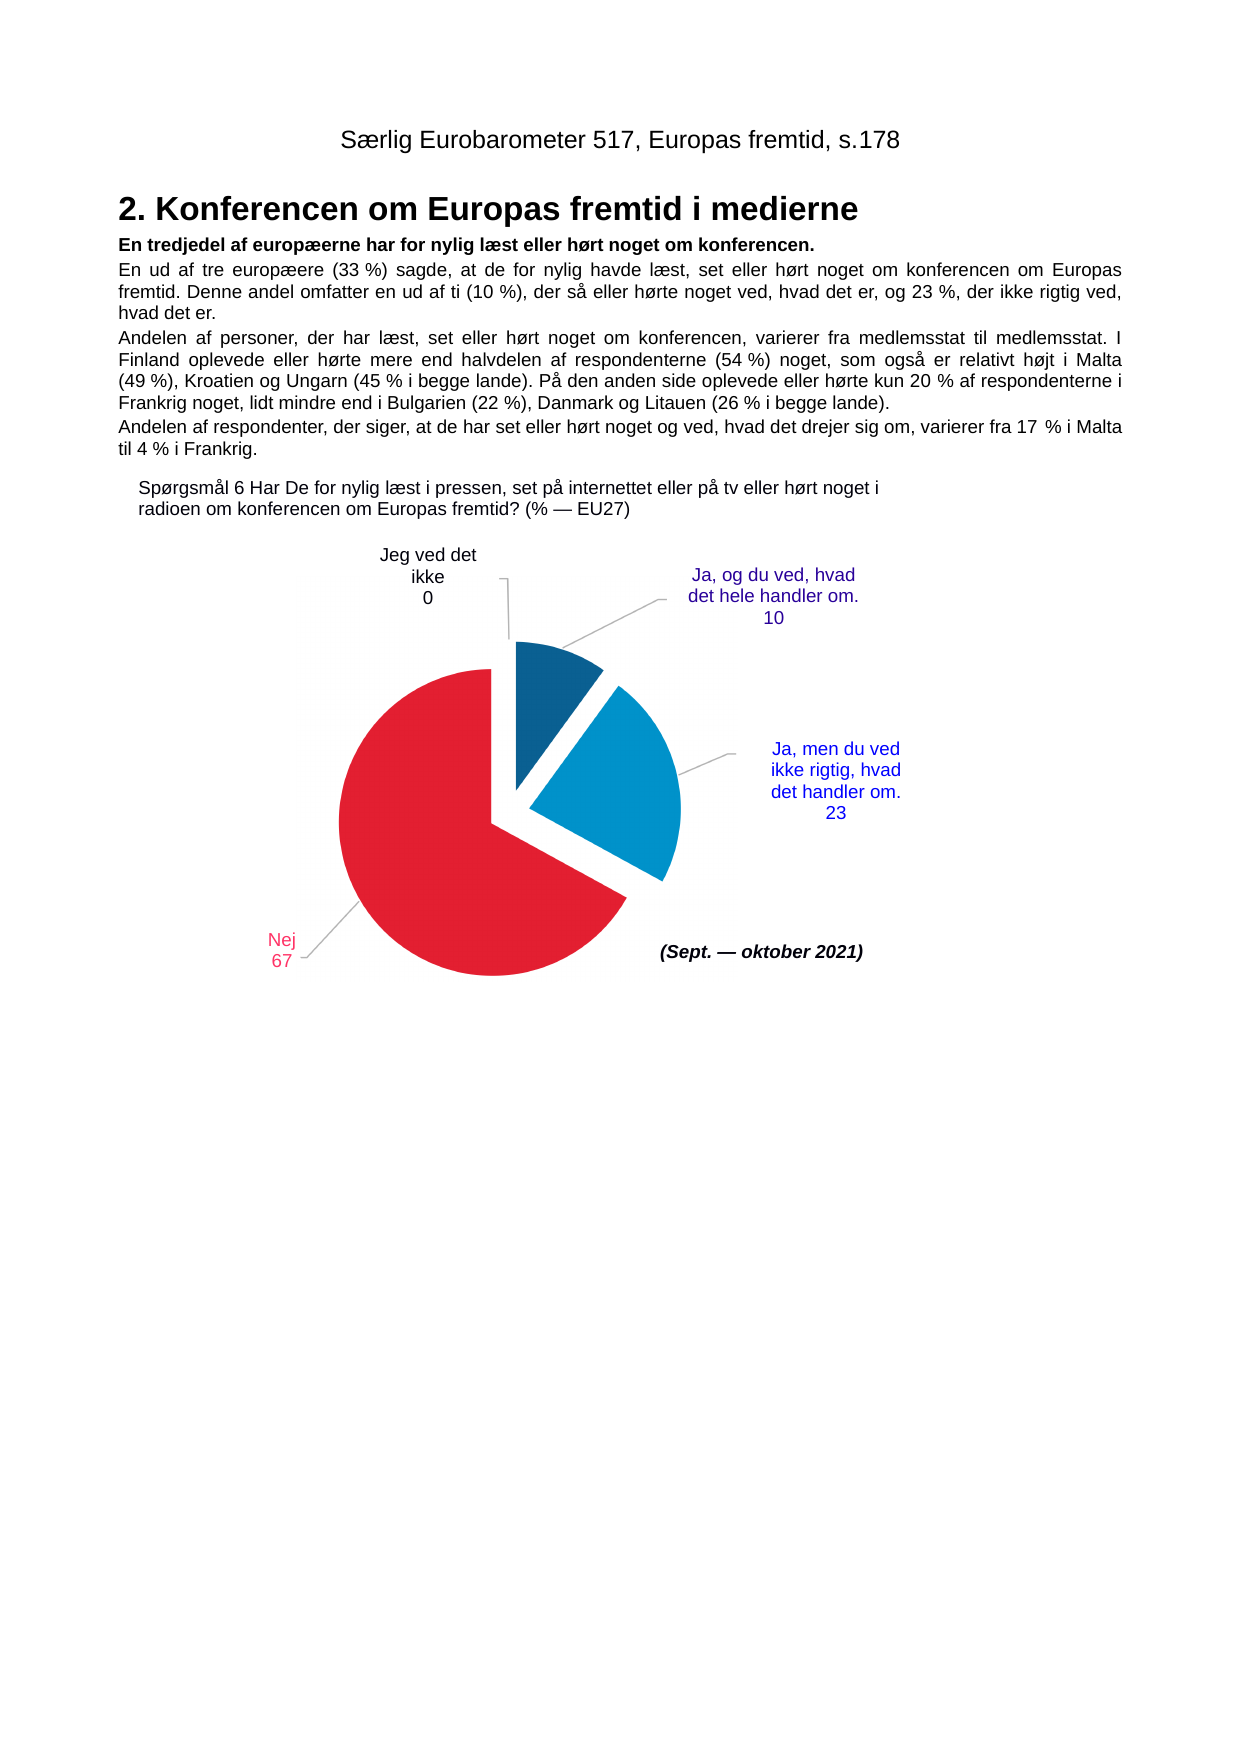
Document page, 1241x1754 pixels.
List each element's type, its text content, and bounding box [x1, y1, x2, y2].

text Andelen af personer, der har læst, set eller hørt noget om konferencen, varierer fra medlemsstat til medlemsstat. I Finland oplevede eller hørte mere end halvdelen af respondenterne (54 %) noget, som også er relativt højt i Malta (49 %), Kroatien og Ungarn (45 % i begge lande). På den anden side oplevede eller hørte kun 20 % af respondenterne i Frankrig noget, lidt mindre end i Bulgarien (22 %), Danmark og Litauen (26 % i begge lande). [118, 327, 1122, 413]
picture [296, 576, 738, 982]
text En tredjedel af europæerne har for nylig læst eller hørt noget om konferencen. [118, 234, 1122, 256]
text Andelen af respondenter, der siger, at de har set eller hørt noget og ved, hvad det drejer sig om, varierer fra 17 % i Malta til 4 % i Frankrig. [118, 416, 1122, 459]
text En ud af tre europæere (33 %) sagde, at de for nylig havde læst, set eller hørt noget om konferencen om Europas fremtid. Denne andel omfatter en ud af ti (10 %), der så eller hørte noget ved, hvad det er, og 23 %, der ikke rigtig ved, hvad det er. [118, 259, 1122, 324]
subtitle 2. Konferencen om Europas fremtid i medierne [118, 189, 1122, 228]
